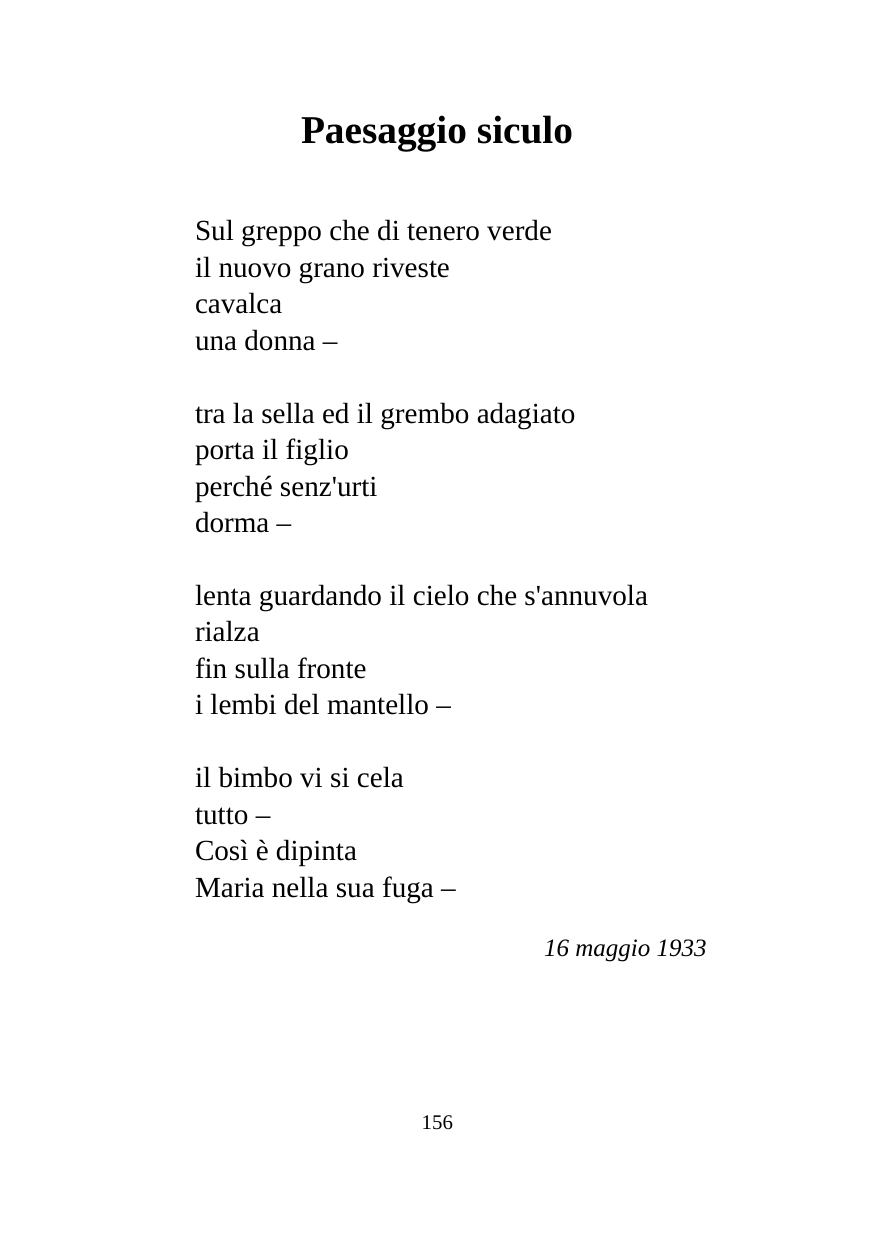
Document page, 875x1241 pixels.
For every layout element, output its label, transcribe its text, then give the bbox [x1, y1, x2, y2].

text perché senz'urti [195, 469, 768, 502]
text Sul greppo che di tenero verde [195, 213, 768, 247]
text tutto – [195, 797, 768, 830]
text il bimbo vi si cela [195, 760, 768, 794]
text Così è dipinta [195, 833, 768, 867]
text i lembi del mantello – [195, 687, 768, 721]
text rialza [195, 614, 768, 648]
text lenta guardando il cielo che s'annuvola [195, 578, 768, 612]
text il nuovo grano riveste [195, 250, 768, 283]
subtitle Paesaggio siculo [106, 106, 768, 152]
text una donna – [195, 323, 768, 356]
text tra la sella ed il grembo adagiato [195, 396, 768, 429]
text porta il figlio [195, 432, 768, 466]
text dorma – [195, 505, 768, 539]
text fin sulla fronte [195, 651, 768, 684]
text cavalca [195, 286, 768, 320]
text Maria nella sua fuga – [195, 870, 768, 903]
text 16 maggio 1933 [106, 933, 709, 962]
